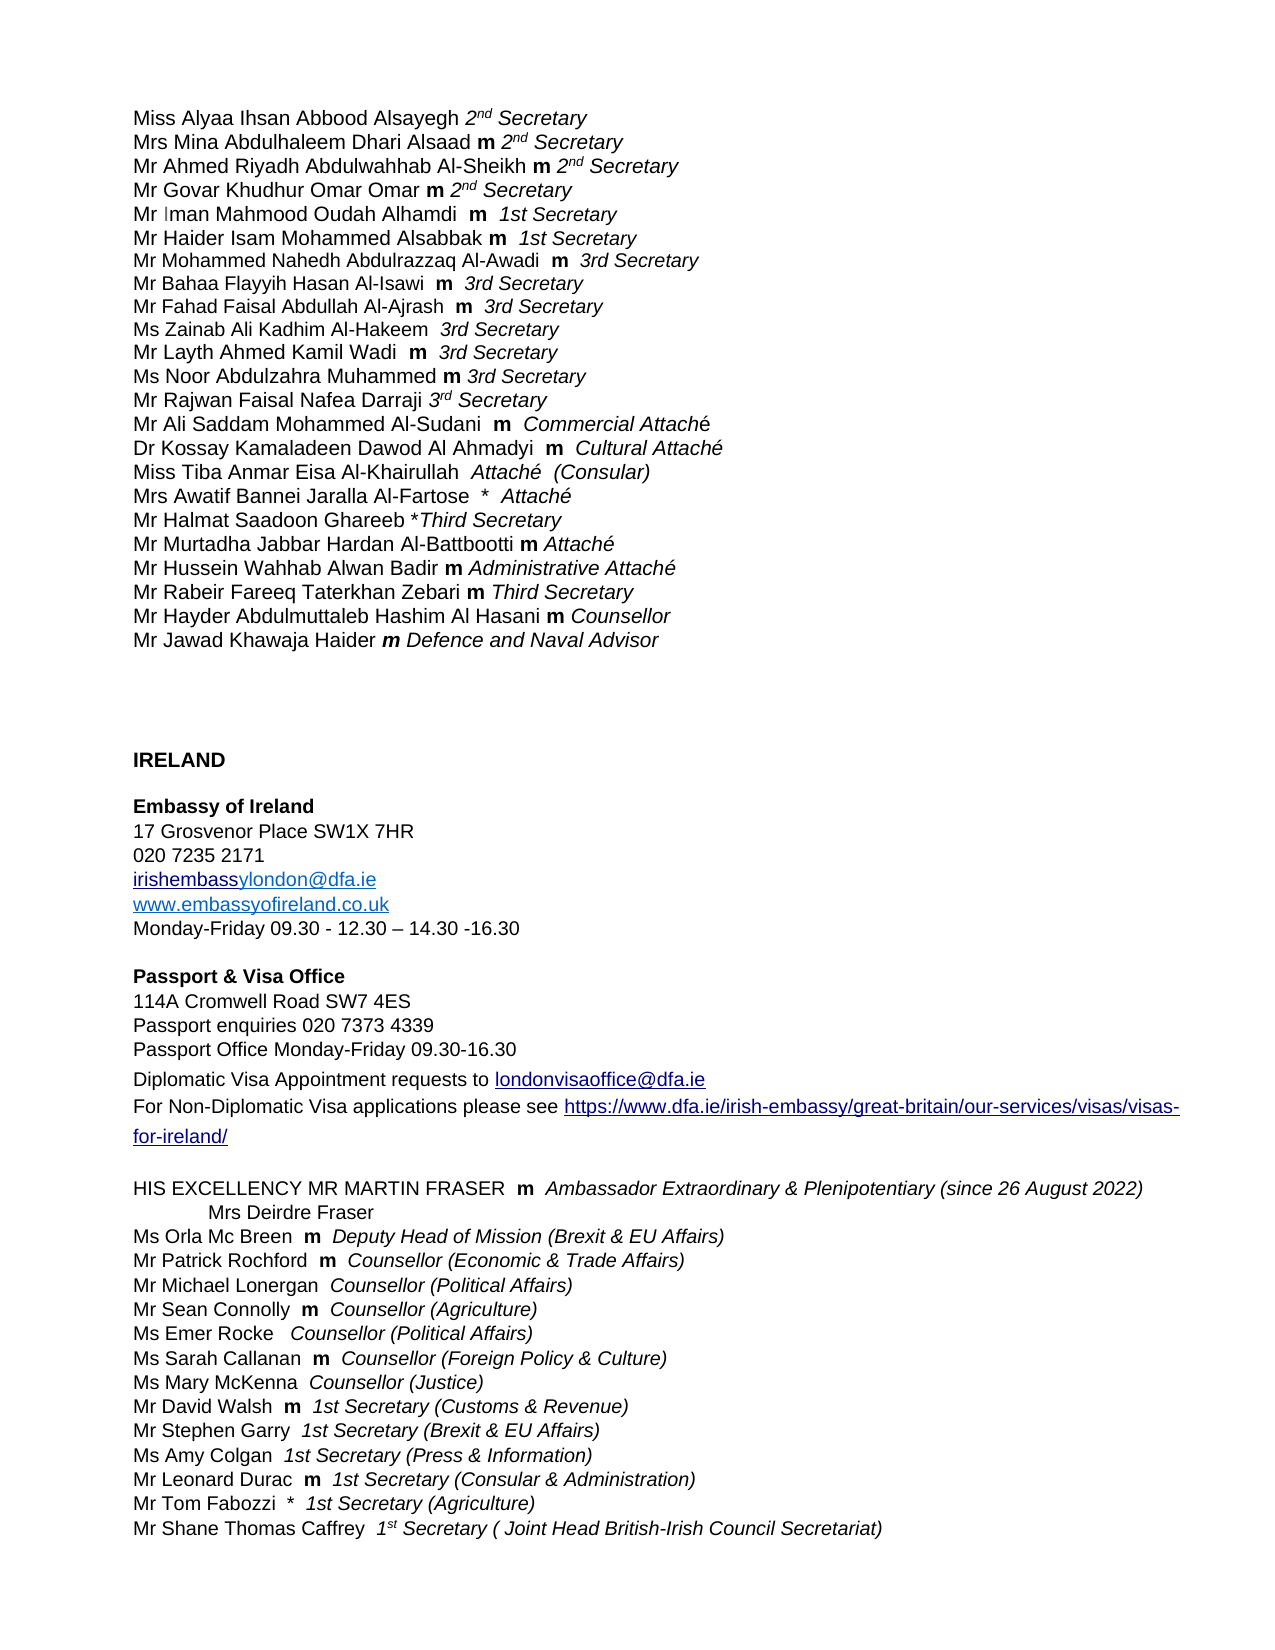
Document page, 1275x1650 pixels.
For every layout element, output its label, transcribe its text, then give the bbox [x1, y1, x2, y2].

subtitle Miss Tiba Anmar Eisa Al-Khairullah Attaché (Consular) [133, 460, 1181, 484]
text Miss Alyaa Ihsan Abbood Alsayegh 2nd Secretary [133, 106, 1181, 129]
text Mr Bahaa Flayyih Hasan Al-Isawi m 3rd Secretary [133, 272, 1181, 295]
subtitle Mr Hayder Abdulmuttaleb Hashim Al Hasani m Counsellor [133, 604, 1181, 628]
text Passport enquiries 020 7373 4339 [133, 1014, 1181, 1036]
text Mr Stephen Garry 1st Secretary (Brexit & EU Affairs) [133, 1419, 1181, 1442]
text Embassy of Ireland [133, 795, 1181, 818]
text Passport & Visa Office [133, 965, 1181, 988]
text Mr Mohammed Nahedh Abdulrazzaq Al-Awadi m 3rd Secretary [133, 249, 1181, 272]
text 114A Cromwell Road SW7 4ES [133, 989, 1181, 1012]
text 17 Grosvenor Place SW1X 7HR [133, 819, 1181, 842]
subtitle Mr Murtadha Jabbar Hardan Al-Battbootti m Attaché [133, 532, 1181, 556]
text Mr Fahad Faisal Abdullah Al-Ajrash m 3rd Secretary [133, 295, 1181, 317]
text Mr Haider Isam Mohammed Alsabbak m 1st Secretary [133, 225, 1181, 249]
text IRELAND [133, 747, 1181, 771]
text For Non-Diplomatic Visa applications please see https://www.dfa.ie/irish-embassy/great-britain/our-services/visas/visas-for-ireland/ [133, 1095, 1181, 1150]
text Mr Layth Ahmed Kamil Wadi m 3rd Secretary [133, 340, 1181, 364]
text Mr Michael Lonergan Counsellor (Political Affairs) [133, 1274, 1181, 1296]
text Mr Tom Fabozzi * 1st Secretary (Agriculture) [133, 1492, 1181, 1515]
subtitle Mr Hussein Wahhab Alwan Badir m Administrative Attaché [133, 556, 1181, 580]
text Ms Emer Rocke Counsellor (Political Affairs) [133, 1322, 1181, 1345]
text Ms Sarah Callanan m Counsellor (Foreign Policy & Culture) [133, 1346, 1181, 1369]
text Mr Rajwan Faisal Nafea Darraji 3rd Secretary [133, 388, 1181, 412]
text Ms Orla Mc Breen m Deputy Head of Mission (Brexit & EU Affairs) [133, 1225, 1181, 1248]
text www.embassyofireland.co.uk [133, 892, 1181, 915]
text Ms Mary McKenna Counsellor (Justice) [133, 1371, 1181, 1393]
text Mr Patrick Rochford m Counsellor (Economic & Trade Affairs) [133, 1249, 1181, 1272]
text HIS EXCELLENCY MR MARTIN FRASER m Ambassador Extraordinary & Plenipotentiary (since 26 August 2022) [133, 1177, 1181, 1199]
subtitle Mr Halmat Saadoon Ghareeb *Third Secretary [133, 508, 1181, 532]
text Mrs Deirdre Fraser [133, 1201, 1181, 1223]
text Mr Iman Mahmood Oudah Alhamdi m 1st Secretary [133, 201, 1181, 225]
subtitle Mr Jawad Khawaja Haider m Defence and Naval Advisor [133, 628, 1181, 652]
text Ms Noor Abdulzahra Muhammed m 3rd Secretary [133, 364, 1181, 388]
text Dr Kossay Kamaladeen Dawod Al Ahmadyi m Cultural Attaché [133, 436, 1181, 460]
text Mr Ahmed Riyadh Abdulwahhab Al-Sheikh m 2nd Secretary [133, 153, 1181, 177]
text Mr Govar Khudhur Omar Omar m 2nd Secretary [133, 177, 1181, 201]
subtitle Mr Rabeir Fareeq Taterkhan Zebari m Third Secretary [133, 580, 1181, 604]
text Mr Ali Saddam Mohammed Al-Sudani m Commercial Attaché [133, 412, 1181, 436]
text 020 7235 2171 [133, 844, 1181, 867]
text Ms Amy Colgan 1st Secretary (Press & Information) [133, 1443, 1181, 1466]
text Mr Leonard Durac m 1st Secretary (Consular & Administration) [133, 1468, 1181, 1491]
text Mr Sean Connolly m Counsellor (Agriculture) [133, 1298, 1181, 1321]
text Mr Shane Thomas Caffrey 1st Secretary ( Joint Head British-Irish Council Secretariat) [133, 1516, 1181, 1539]
text irishembassylondon@dfa.ie [133, 868, 1181, 891]
text Monday-Friday 09.30 - 12.30 – 14.30 -16.30 [133, 917, 1181, 939]
text Passport Office Monday-Friday 09.30-16.30 [133, 1038, 1181, 1061]
text Mr David Walsh m 1st Secretary (Customs & Revenue) [133, 1395, 1181, 1418]
text Diplomatic Visa Appointment requests to londonvisaoffice@dfa.ie [133, 1062, 1181, 1093]
subtitle Mrs Awatif Bannei Jaralla Al-Fartose * Attaché [133, 484, 1181, 508]
text Ms Zainab Ali Kadhim Al-Hakeem 3rd Secretary [133, 317, 1181, 340]
text Mrs Mina Abdulhaleem Dhari Alsaad m 2nd Secretary [133, 129, 1181, 153]
